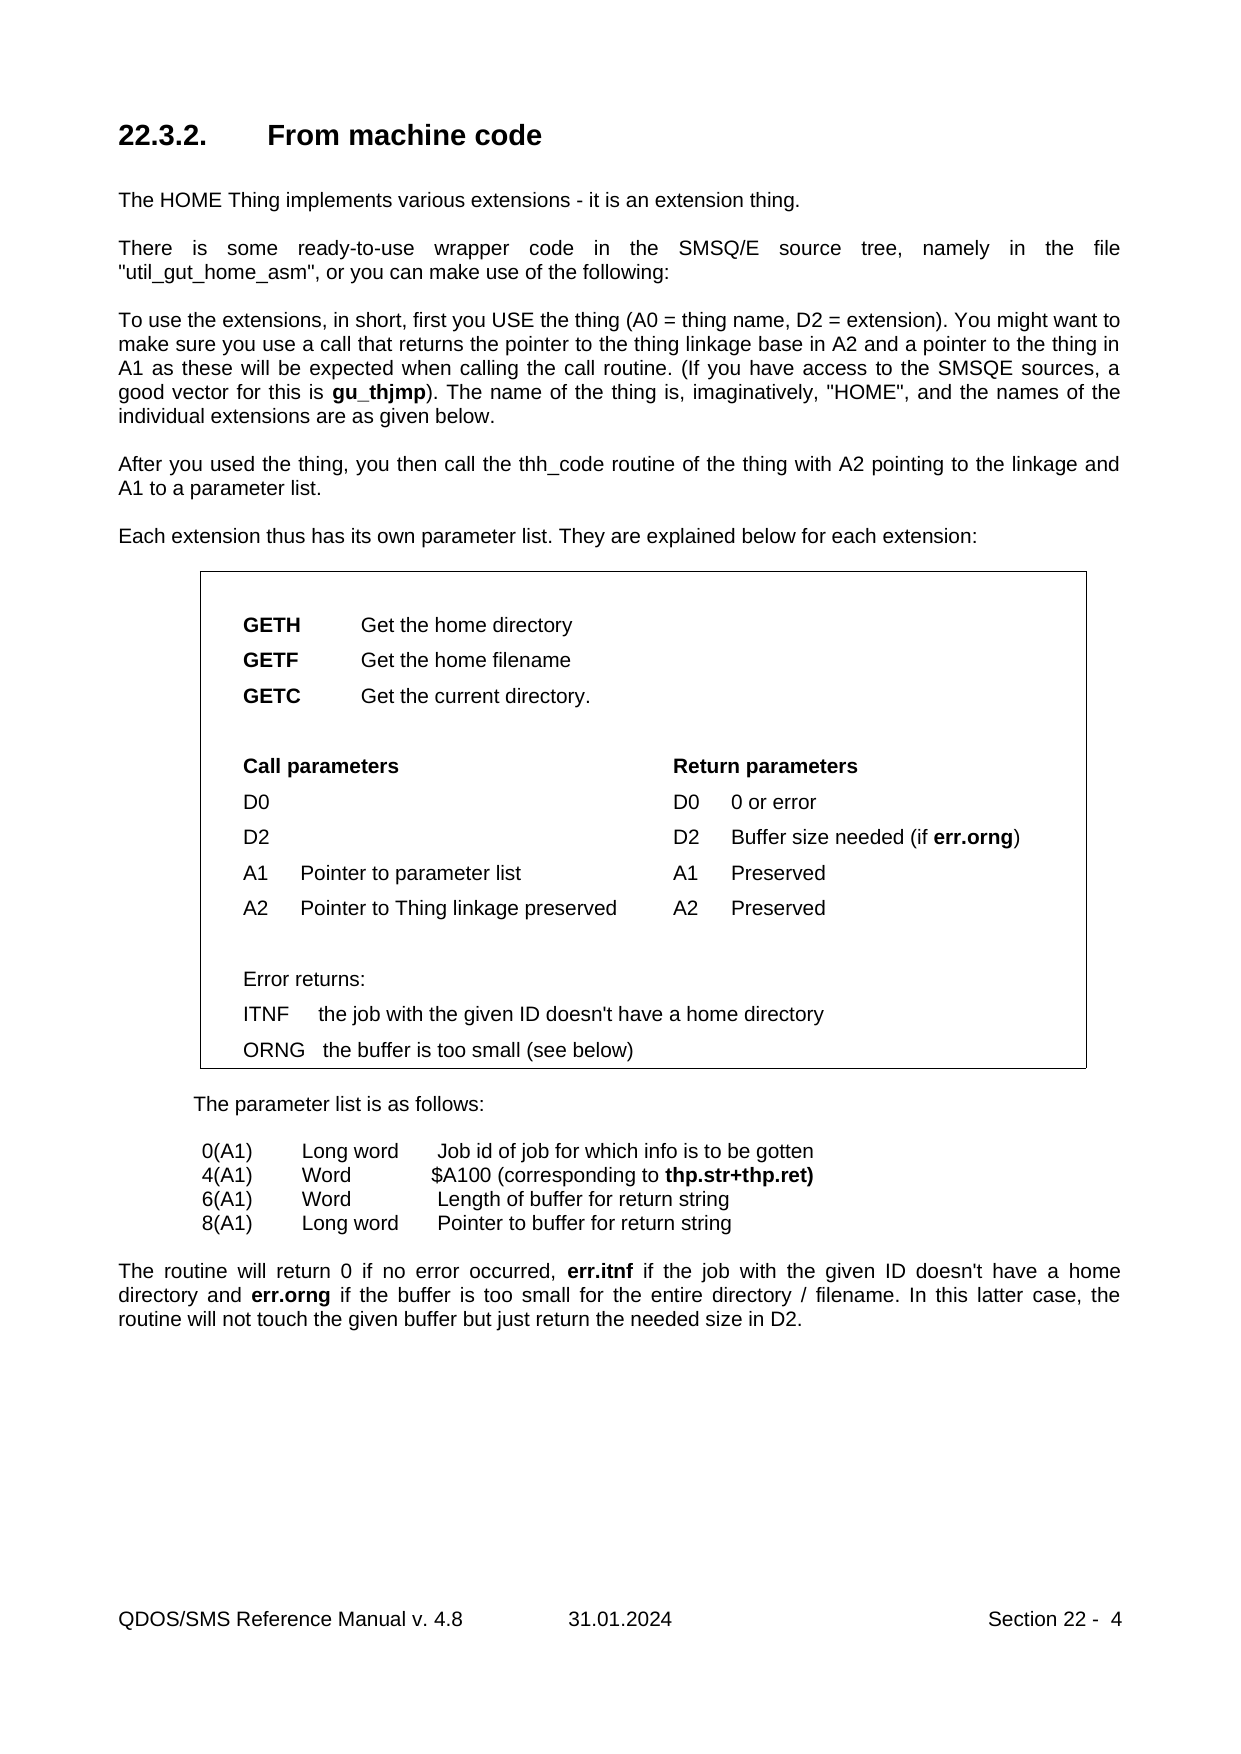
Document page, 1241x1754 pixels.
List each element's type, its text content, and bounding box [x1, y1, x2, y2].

table_cell [1050, 607, 1086, 642]
table_cell [201, 890, 237, 926]
table_cell D0 [237, 784, 294, 819]
table_cell Return parameters [667, 749, 1050, 784]
table_cell $A100 (corresponding to thp.str+thp.ret) [431, 1163, 1028, 1187]
table_cell [201, 678, 237, 713]
table_cell [201, 926, 237, 961]
list The parameter list is as follows: [156, 1091, 1122, 1115]
table_cell ORNG the buffer is too small (see below) [237, 1032, 1050, 1067]
table_cell [201, 820, 237, 855]
table_cell [1050, 855, 1086, 890]
table_cell 6(A1) [202, 1187, 302, 1211]
table_cell [667, 926, 725, 961]
table_cell Get the home filename [355, 643, 1050, 678]
table_cell [295, 820, 667, 855]
table_cell [201, 855, 237, 890]
table_cell [1050, 890, 1086, 926]
table_header [237, 572, 355, 607]
table_cell Pointer to buffer for return string [431, 1211, 1028, 1235]
table_cell ITNF the job with the given ID doesn't have a home directory [237, 997, 1050, 1032]
table_cell [1050, 678, 1086, 713]
table_cell Buffer size needed (if err.orng) [725, 820, 1050, 855]
table_header Long word [302, 1139, 431, 1163]
table_cell [201, 749, 237, 784]
table_cell 0 or error [725, 784, 1050, 819]
table_cell [237, 926, 294, 961]
table_cell [1050, 749, 1086, 784]
table_cell A1 [237, 855, 294, 890]
table_cell 4(A1) [202, 1163, 302, 1187]
table_cell [201, 643, 237, 678]
table_cell D0 [667, 784, 725, 819]
table_cell Get the current directory. [355, 678, 1050, 713]
table_header [355, 572, 1050, 607]
table_header [201, 572, 237, 607]
table_cell [237, 713, 1050, 749]
table_cell GETH [237, 607, 355, 642]
table_cell [667, 961, 725, 997]
subtitle From machine code [118, 118, 1122, 152]
table_cell Preserved [725, 890, 1050, 926]
table_cell Pointer to parameter list [295, 855, 667, 890]
table_cell [201, 784, 237, 819]
table_cell [1050, 926, 1086, 961]
list The HOME Thing implements various extensions - it is an extension thing. [118, 188, 1122, 212]
table_header [1050, 572, 1086, 607]
table_cell [1050, 1032, 1086, 1067]
list There is some ready-to-use wrapper code in the SMSQ/E source tree, namely in the file "util_gut_home_asm", or you can make use of the following: [118, 236, 1122, 284]
table_cell [201, 713, 237, 749]
table_cell [1050, 997, 1086, 1032]
list Each extension thus has its own parameter list. They are explained below for each extension: [118, 523, 1122, 547]
table_cell Pointer to Thing linkage preserved [295, 890, 667, 926]
table_cell [1050, 784, 1086, 819]
table_cell [725, 926, 1050, 961]
table_cell 8(A1) [202, 1211, 302, 1235]
table_cell [201, 1032, 237, 1067]
table_cell A2 [667, 890, 725, 926]
table_cell D2 [667, 820, 725, 855]
table_cell Word [302, 1163, 431, 1187]
table_cell [725, 961, 1050, 997]
table_cell Length of buffer for return string [431, 1187, 1028, 1211]
table_cell [295, 926, 667, 961]
list The routine will return 0 if no error occurred, err.itnf if the job with the given ID doesn't have a home directory and err.orng if the buffer is too small for the entire directory / filename. In this latter case, the routine will not touch the given buffer but just return the needed size in D2. [118, 1259, 1122, 1331]
table_cell [1050, 961, 1086, 997]
table_cell GETC [237, 678, 355, 713]
table_cell GETF [237, 643, 355, 678]
table_cell [1050, 713, 1086, 749]
table_cell Preserved [725, 855, 1050, 890]
table_cell [1050, 643, 1086, 678]
list After you used the thing, you then call the thh_code routine of the thing with A2 pointing to the linkage and A1 to a parameter list. [118, 452, 1122, 499]
table_cell Get the home directory [355, 607, 1050, 642]
table_cell Error returns: [237, 961, 667, 997]
list To use the extensions, in short, first you USE the thing (A0 = thing name, D2 = extension). You might want to make sure you use a call that returns the pointer to the thing linkage base in A2 and a pointer to the thing in A1 as these will be expected when calling the call routine. (If you have access to the SMSQE sources, a good vector for this is gu_thjmp). The name of the thing is, imaginatively, "HOME", and the names of the individual extensions are as given below. [118, 308, 1122, 428]
table_cell D2 [237, 820, 294, 855]
table_header 0(A1) [202, 1139, 302, 1163]
table_cell [1050, 820, 1086, 855]
table_cell Word [302, 1187, 431, 1211]
table_cell [201, 961, 237, 997]
table_cell [201, 607, 237, 642]
table_cell A2 [237, 890, 294, 926]
table_cell Long word [302, 1211, 431, 1235]
table_cell Call parameters [237, 749, 667, 784]
table_cell [201, 997, 237, 1032]
table_cell A1 [667, 855, 725, 890]
table_header Job id of job for which info is to be gotten [431, 1139, 1028, 1163]
table_cell [295, 784, 667, 819]
